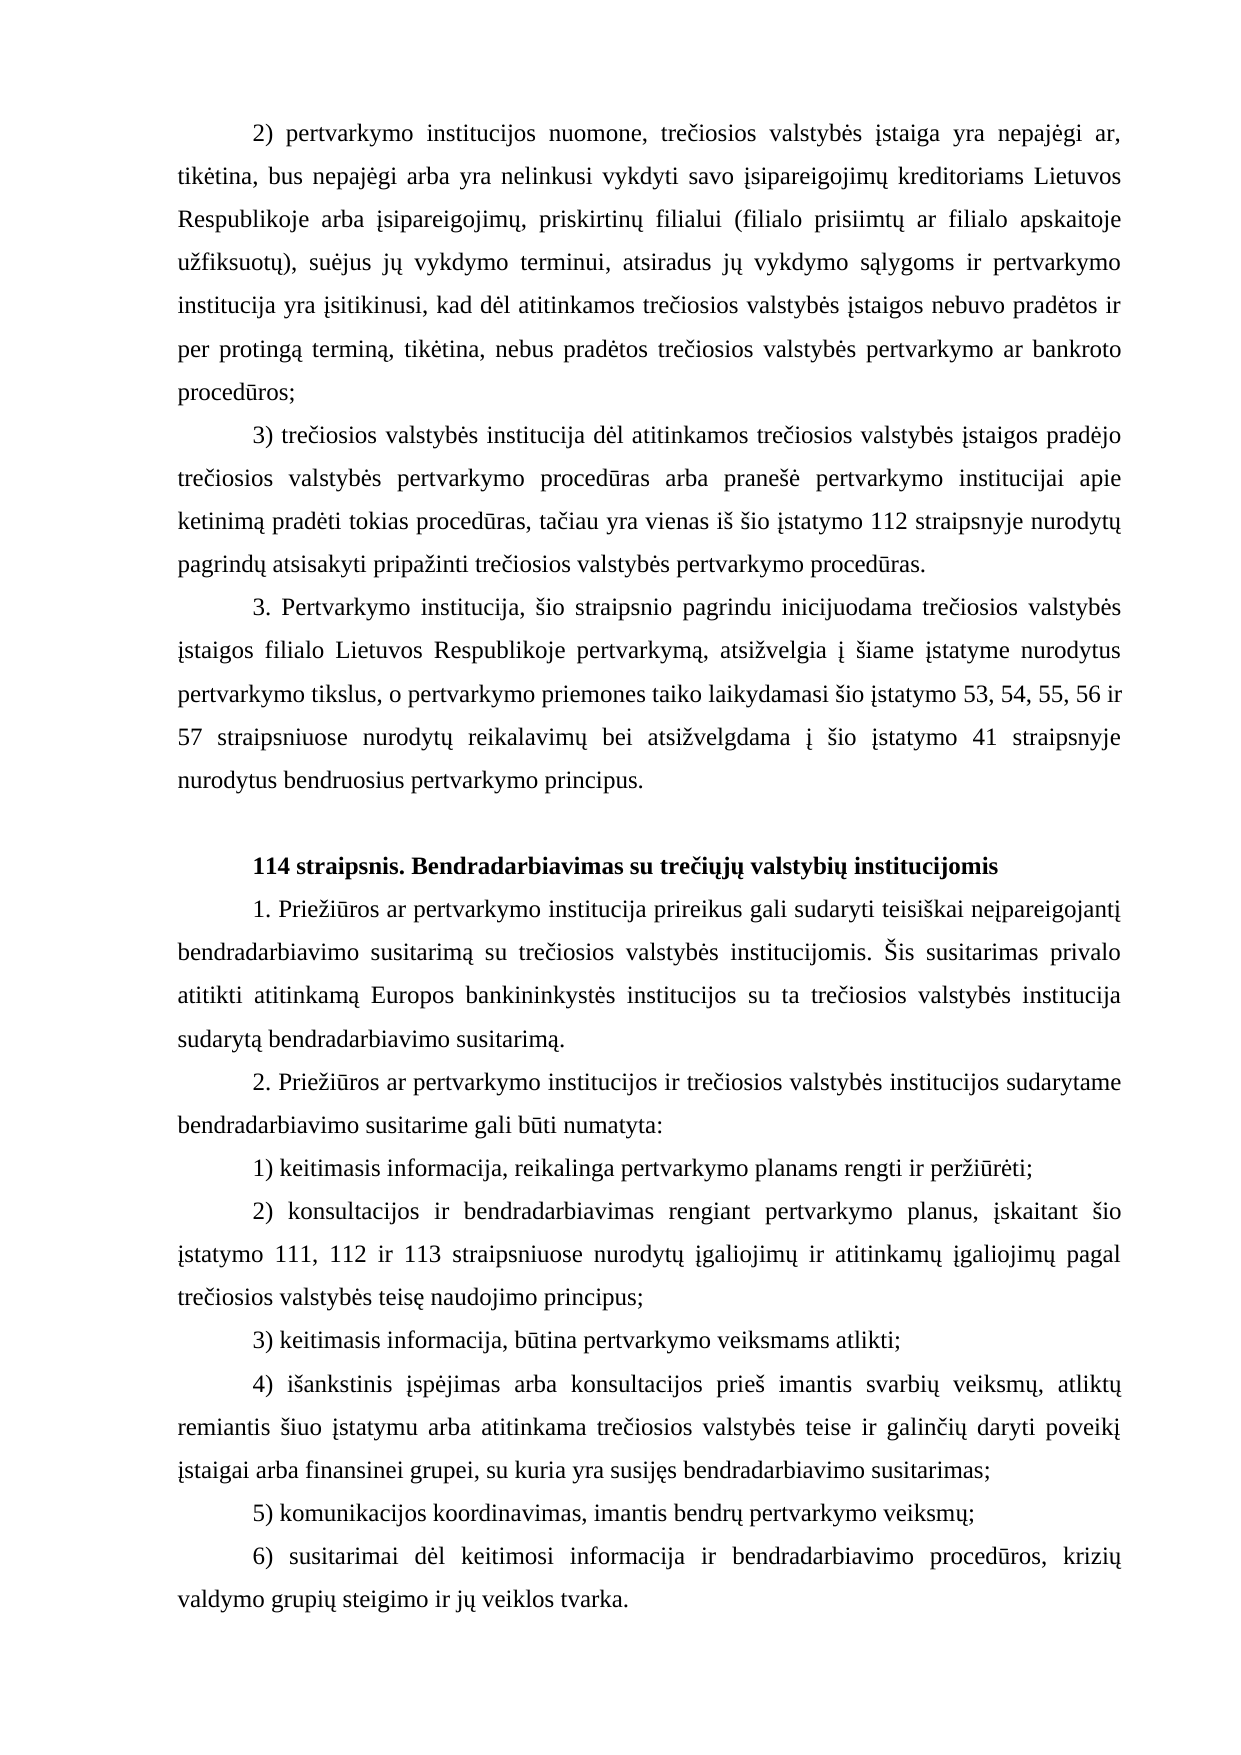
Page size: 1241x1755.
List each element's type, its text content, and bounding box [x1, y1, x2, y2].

text 3. Pertvarkymo institucija, šio straipsnio pagrindu inicijuodama trečiosios valstybės įstaigos filialo Lietuvos Respublikoje pertvarkymą, atsižvelgia į šiame įstatyme nurodytus pertvarkymo tikslus, o pertvarkymo priemones taiko laikydamasi šio įstatymo 53, 54, 55, 56 ir 57 straipsniuose nurodytų reikalavimų bei atsižvelgdama į šio įstatymo 41 straipsnyje nurodytus bendruosius pertvarkymo principus. [177, 592, 1122, 794]
text 2) konsultacijos ir bendradarbiavimas rengiant pertvarkymo planus, įskaitant šio įstatymo 111, 112 ir 113 straipsniuose nurodytų įgaliojimų ir atitinkamų įgaliojimų pagal trečiosios valstybės teisę naudojimo principus; [177, 1196, 1122, 1311]
text 2. Priežiūros ar pertvarkymo institucijos ir trečiosios valstybės institucijos sudarytame bendradarbiavimo susitarime gali būti numatyta: [177, 1067, 1122, 1139]
text 2) pertvarkymo institucijos nuomone, trečiosios valstybės įstaiga yra nepajėgi ar, tikėtina, bus nepajėgi arba yra nelinkusi vykdyti savo įsipareigojimų kreditoriams Lietuvos Respublikoje arba įsipareigojimų, priskirtinų filialui (filialo prisiimtų ar filialo apskaitoje užfiksuotų), suėjus jų vykdymo terminui, atsiradus jų vykdymo sąlygoms ir pertvarkymo institucija yra įsitikinusi, kad dėl atitinkamos trečiosios valstybės įstaigos nebuvo pradėtos ir per protingą terminą, tikėtina, nebus pradėtos trečiosios valstybės pertvarkymo ar bankroto procedūros; [177, 118, 1122, 406]
text 4) išankstinis įspėjimas arba konsultacijos prieš imantis svarbių veiksmų, atliktų remiantis šiuo įstatymu arba atitinkama trečiosios valstybės teise ir galinčių daryti poveikį įstaigai arba finansinei grupei, su kuria yra susijęs bendradarbiavimo susitarimas; [177, 1369, 1122, 1484]
text 6) susitarimai dėl keitimosi informacija ir bendradarbiavimo procedūros, krizių valdymo grupių steigimo ir jų veiklos tvarka. [177, 1541, 1122, 1613]
text 1) keitimasis informacija, reikalinga pertvarkymo planams rengti ir peržiūrėti; [177, 1153, 1122, 1182]
text 3) trečiosios valstybės institucija dėl atitinkamos trečiosios valstybės įstaigos pradėjo trečiosios valstybės pertvarkymo procedūras arba pranešė pertvarkymo institucijai apie ketinimą pradėti tokias procedūras, tačiau yra vienas iš šio įstatymo 112 straipsnyje nurodytų pagrindų atsisakyti pripažinti trečiosios valstybės pertvarkymo procedūras. [177, 420, 1122, 578]
text 1. Priežiūros ar pertvarkymo institucija prireikus gali sudaryti teisiškai neįpareigojantį bendradarbiavimo susitarimą su trečiosios valstybės institucijomis. Šis susitarimas privalo atitikti atitinkamą Europos bankininkystės institucijos su ta trečiosios valstybės institucija sudarytą bendradarbiavimo susitarimą. [177, 894, 1122, 1052]
text 3) keitimasis informacija, būtina pertvarkymo veiksmams atlikti; [177, 1326, 1122, 1354]
text 5) komunikacijos koordinavimas, imantis bendrų pertvarkymo veiksmų; [177, 1498, 1122, 1527]
text 114 straipsnis. Bendradarbiavimas su trečiųjų valstybių institucijomis [177, 851, 1122, 880]
